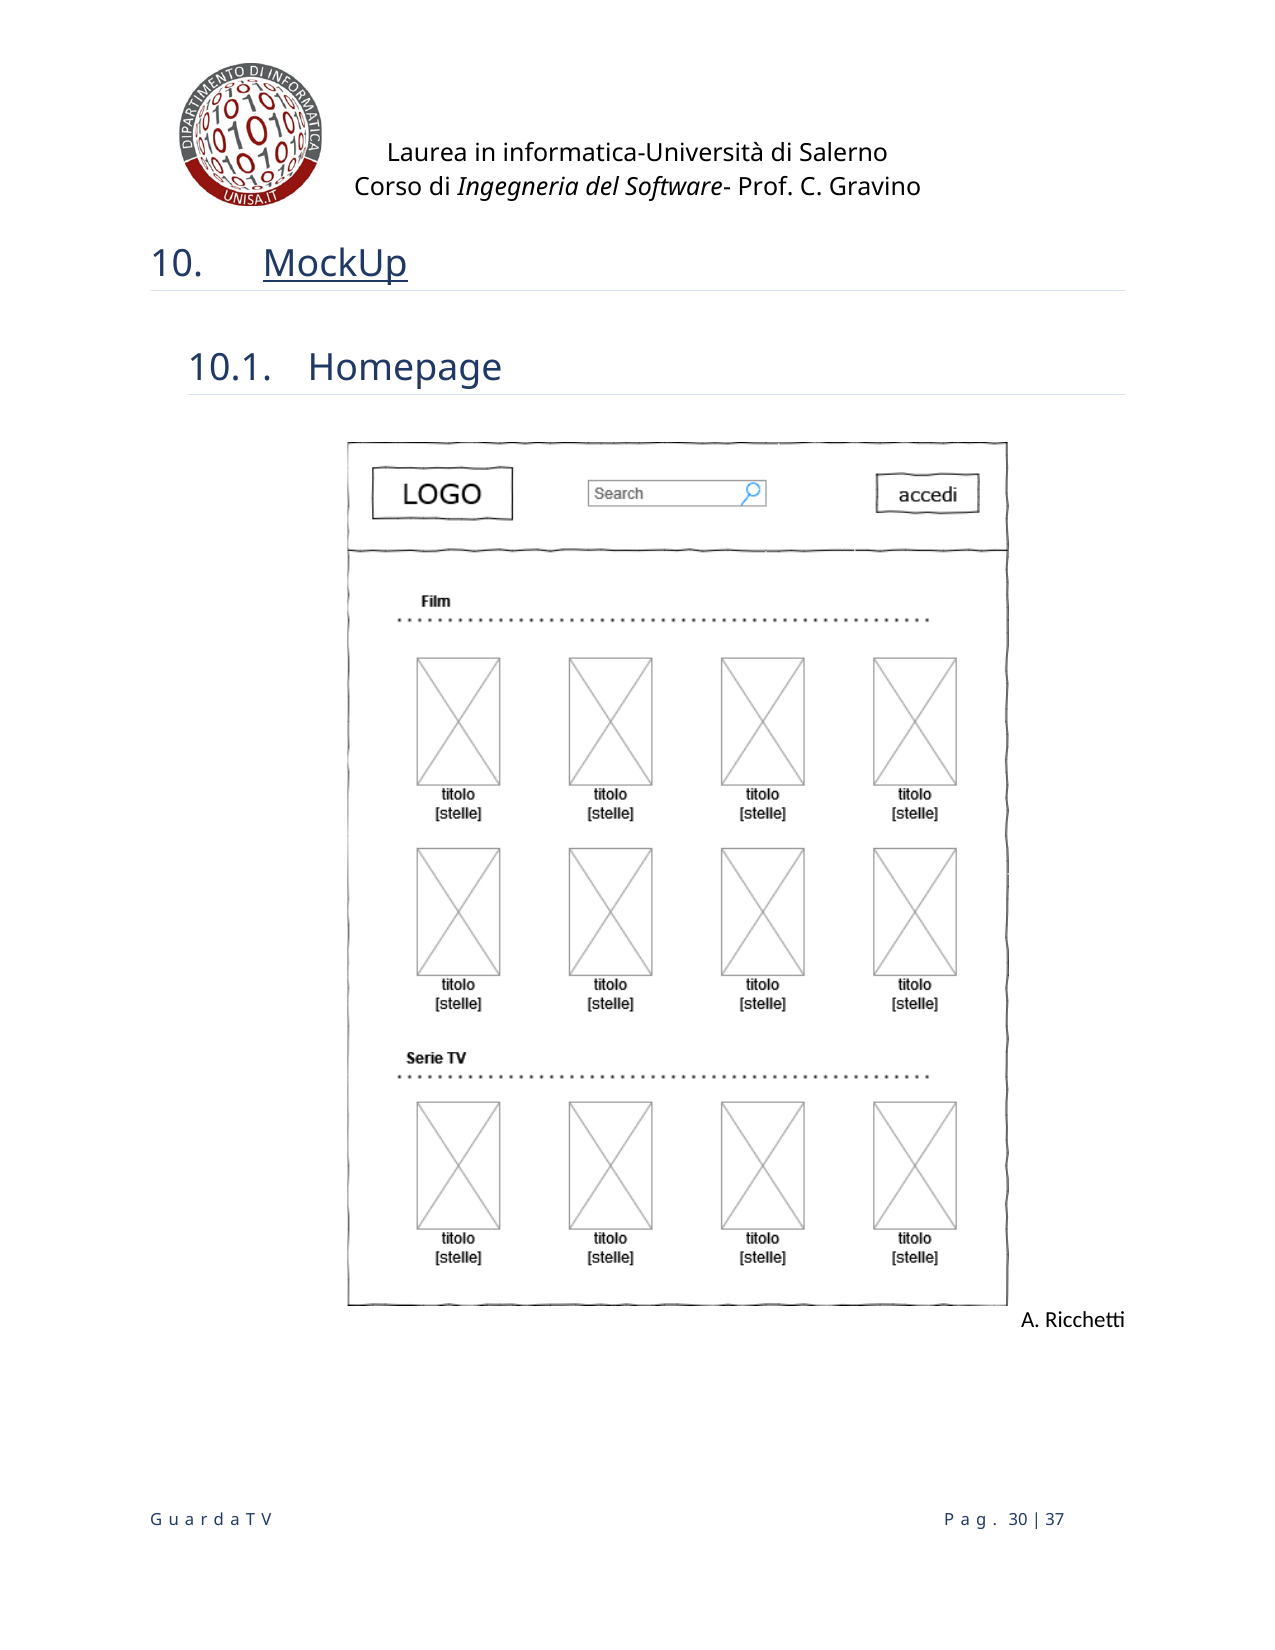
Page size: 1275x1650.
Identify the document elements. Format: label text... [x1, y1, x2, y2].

list MockUp [150, 236, 1125, 290]
text A. Ricchetti [150, 432, 1125, 1333]
list Homepage [187, 341, 1125, 394]
